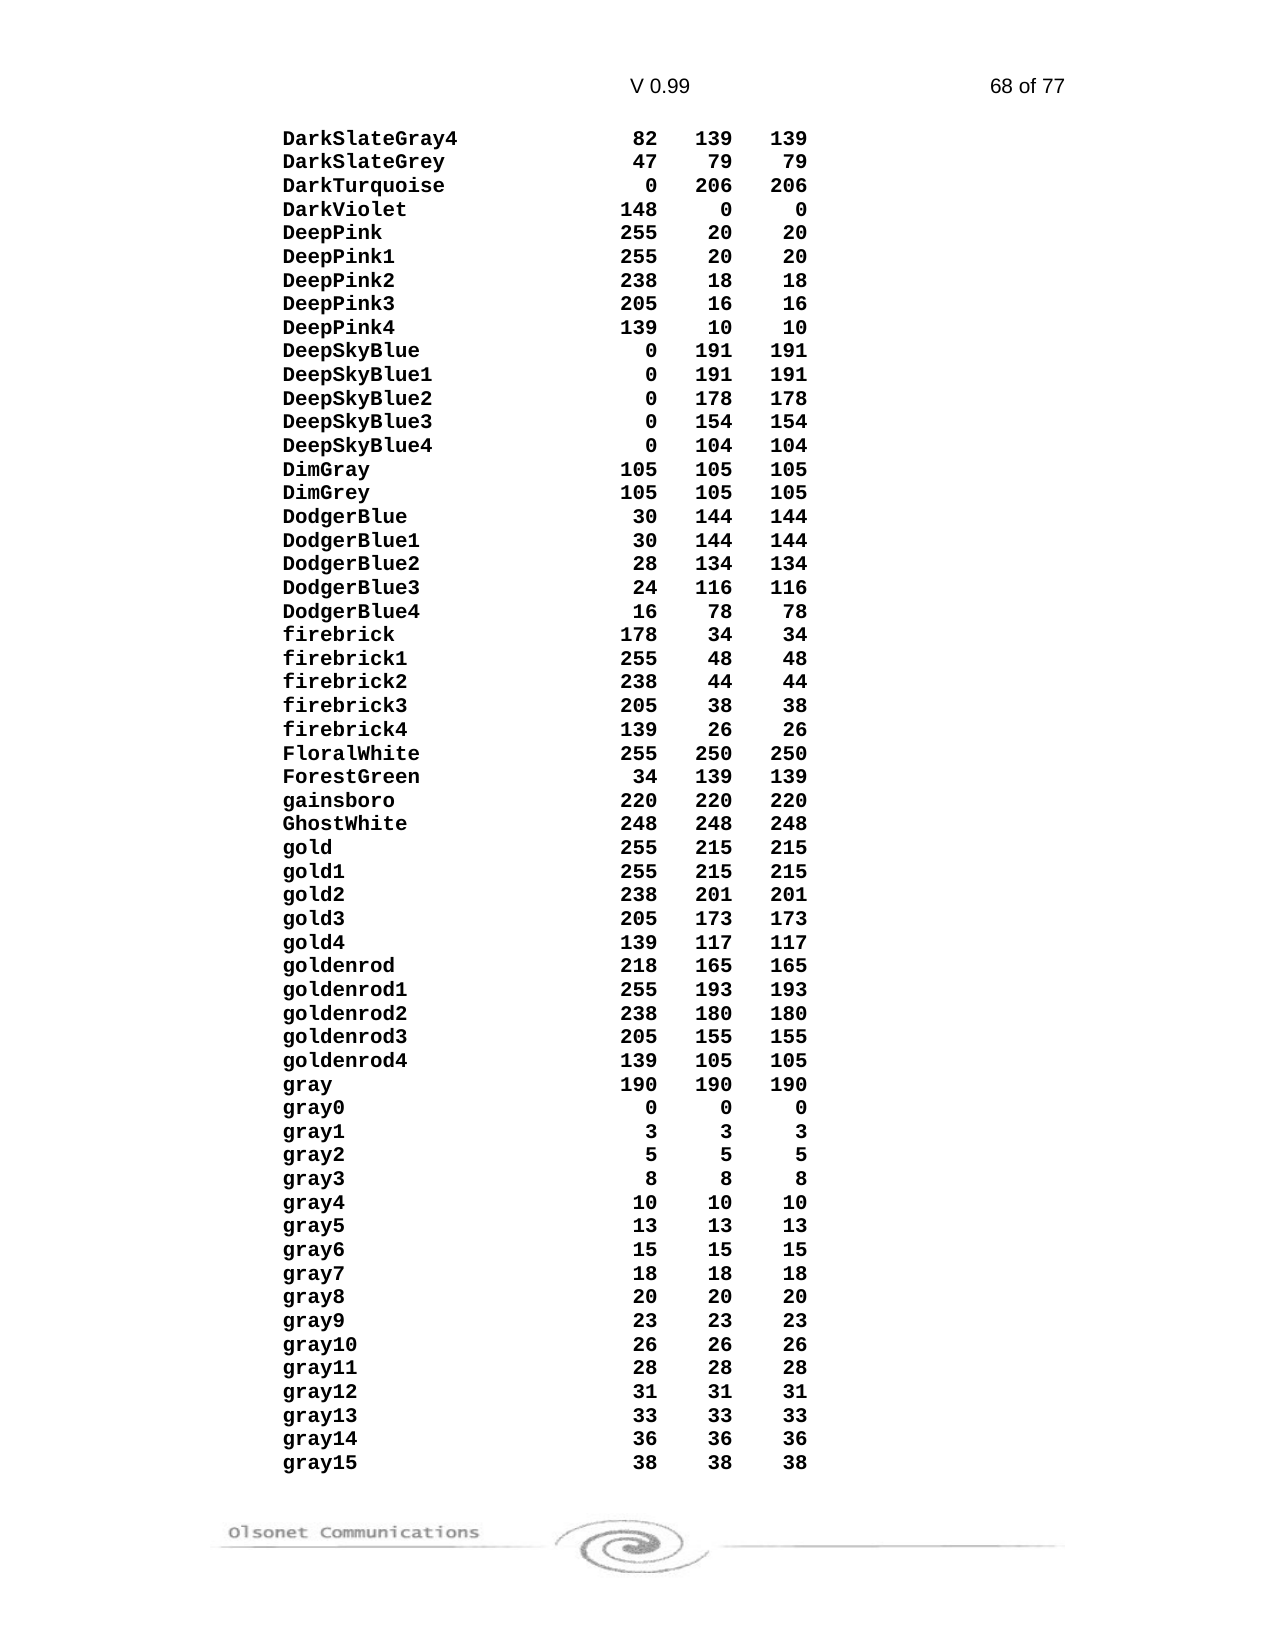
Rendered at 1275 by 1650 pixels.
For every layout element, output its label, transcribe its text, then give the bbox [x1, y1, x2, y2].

text gray6 15 15 15 [282, 1239, 1065, 1263]
text goldenrod2 238 180 180 [282, 1003, 1065, 1026]
text gold3 205 173 173 [282, 908, 1065, 932]
text gray7 18 18 18 [282, 1263, 1065, 1286]
text DeepPink2 238 18 18 [282, 269, 1065, 293]
text gray14 36 36 36 [282, 1428, 1065, 1452]
text gray9 23 23 23 [282, 1310, 1065, 1334]
text GhostWhite 248 248 248 [282, 813, 1065, 837]
text DeepSkyBlue1 0 191 191 [282, 364, 1065, 388]
text firebrick3 205 38 38 [282, 695, 1065, 719]
text DeepSkyBlue3 0 154 154 [282, 411, 1065, 435]
text gray5 13 13 13 [282, 1215, 1065, 1239]
text DodgerBlue 30 144 144 [282, 506, 1065, 530]
text gold 255 215 215 [282, 837, 1065, 861]
text gray0 0 0 0 [282, 1097, 1065, 1121]
text firebrick4 139 26 26 [282, 719, 1065, 742]
text gray10 26 26 26 [282, 1334, 1065, 1357]
picture [210, 1504, 1065, 1596]
text gold2 238 201 201 [282, 884, 1065, 908]
text DarkViolet 148 0 0 [282, 199, 1065, 222]
text gray12 31 31 31 [282, 1381, 1065, 1404]
text gold1 255 215 215 [282, 861, 1065, 884]
text DeepPink4 139 10 10 [282, 317, 1065, 341]
text gray11 28 28 28 [282, 1357, 1065, 1381]
text gray15 38 38 38 [282, 1452, 1065, 1476]
text goldenrod1 255 193 193 [282, 979, 1065, 1003]
text DodgerBlue3 24 116 116 [282, 577, 1065, 601]
text firebrick2 238 44 44 [282, 672, 1065, 695]
text DodgerBlue4 16 78 78 [282, 601, 1065, 624]
text DeepPink1 255 20 20 [282, 246, 1065, 269]
text goldenrod3 205 155 155 [282, 1026, 1065, 1050]
text DeepSkyBlue 0 191 191 [282, 341, 1065, 364]
text gray4 10 10 10 [282, 1192, 1065, 1215]
text gainsboro 220 220 220 [282, 790, 1065, 813]
text DimGrey 105 105 105 [282, 482, 1065, 506]
text gray8 20 20 20 [282, 1286, 1065, 1310]
text DeepPink3 205 16 16 [282, 293, 1065, 317]
text gray2 5 5 5 [282, 1144, 1065, 1168]
text DeepPink 255 20 20 [282, 222, 1065, 246]
text gray1 3 3 3 [282, 1121, 1065, 1144]
text DarkSlateGrey 47 79 79 [282, 151, 1065, 175]
text DarkTurquoise 0 206 206 [282, 175, 1065, 199]
text gray13 33 33 33 [282, 1404, 1065, 1428]
text gold4 139 117 117 [282, 932, 1065, 955]
text DimGray 105 105 105 [282, 459, 1065, 482]
text DeepSkyBlue2 0 178 178 [282, 388, 1065, 411]
text gray 190 190 190 [282, 1073, 1065, 1097]
text goldenrod4 139 105 105 [282, 1050, 1065, 1073]
text ForestGreen 34 139 139 [282, 766, 1065, 790]
text gray3 8 8 8 [282, 1168, 1065, 1192]
text firebrick 178 34 34 [282, 624, 1065, 648]
text DodgerBlue2 28 134 134 [282, 553, 1065, 577]
text firebrick1 255 48 48 [282, 648, 1065, 672]
text FloralWhite 255 250 250 [282, 742, 1065, 766]
text DarkSlateGray4 82 139 139 [282, 128, 1065, 151]
text goldenrod 218 165 165 [282, 955, 1065, 979]
text DodgerBlue1 30 144 144 [282, 530, 1065, 553]
text DeepSkyBlue4 0 104 104 [282, 435, 1065, 459]
